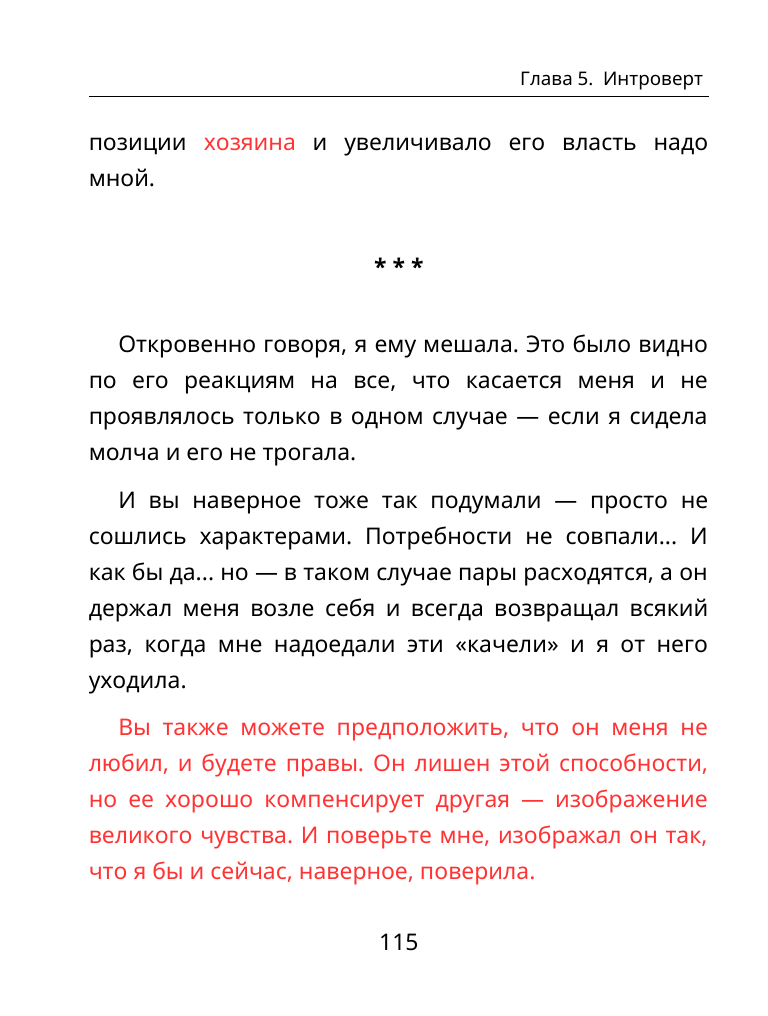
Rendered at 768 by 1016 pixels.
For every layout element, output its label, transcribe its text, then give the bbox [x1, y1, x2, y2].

text Вы также можете предположить, что он меня не любил, и будете правы. Он лишен этой способности, но ее хорошо компенсирует другая — изображение великого чувства. И поверьте мне, изображал он так, что я бы и сейчас, наверное, поверила. [88, 711, 709, 886]
text позиции хозяина и увеличивало его власть надо мной. [88, 126, 709, 193]
subtitle * * * [88, 251, 709, 282]
text Откровенно говоря, я ему мешала. Это было видно по его реакциям на все, что касается меня и не проявлялось только в одном случае — если я сидела молча и его не трогала. [88, 328, 709, 467]
text И вы наверное тоже так подумали — просто не сошлись характерами. Потребности не совпали... И как бы да... но — в таком случае пары расходятся, а он держал меня возле себя и всегда возвращал всякий раз, когда мне надоедали эти «качели» и я от него уходила. [88, 484, 709, 695]
